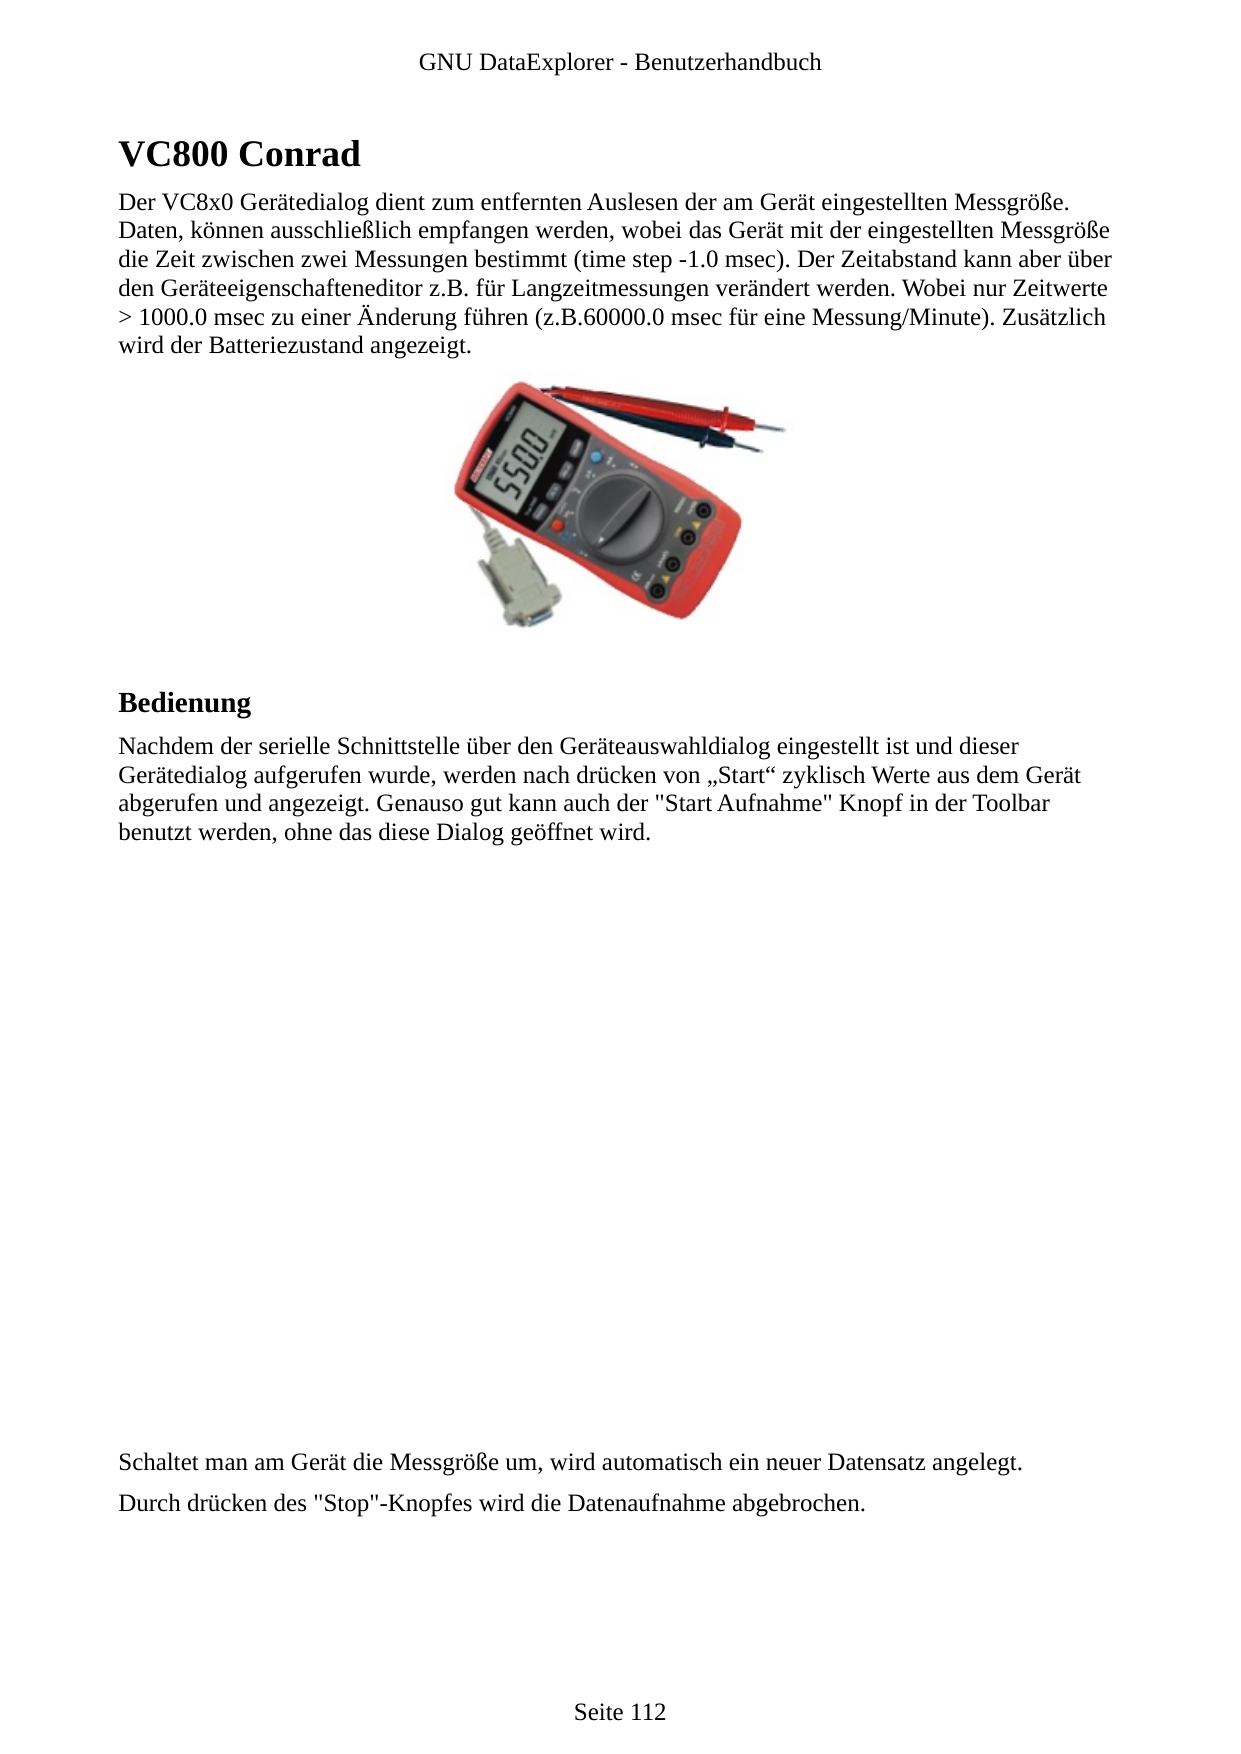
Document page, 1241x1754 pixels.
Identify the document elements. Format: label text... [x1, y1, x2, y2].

text Der VC8x0 Gerätedialog dient zum entfernten Auslesen der am Gerät eingestellten Messgröße. Daten, können ausschließlich empfangen werden, wobei das Gerät mit der eingestellten Messgröße die Zeit zwischen zwei Messungen bestimmt (time step -1.0 msec). Der Zeitabstand kann aber über den Geräteeigenschafteneditor z.B. für Langzeitmessungen verändert werden. Wobei nur Zeitwerte > 1000.0 msec zu einer Änderung führen (z.B.60000.0 msec für eine Messung/Minute). Zusätzlich wird der Batteriezustand angezeigt. [118, 187, 1122, 359]
subtitle VC800 Conrad [118, 131, 1122, 174]
text Durch drücken des "Stop"-Knopfes wird die Datenaufnahme abgebrochen. [118, 1488, 1122, 1517]
text Nachdem der serielle Schnittstelle über den Geräteauswahldialog eingestellt ist und dieser Gerätedialog aufgerufen wurde, werden nach drücken von „Start“ zyklisch Werte aus dem Gerät abgerufen und angezeigt. Genauso gut kann auch der "Start Aufnahme" Knopf in der Toolbar benutzt werden, ohne das diese Dialog geöffnet wird. [118, 731, 1122, 846]
text Schaltet man am Gerät die Messgröße um, wird automatisch ein neuer Datensatz angelegt. [118, 1447, 1122, 1476]
subtitle Bedienung [118, 685, 1122, 718]
picture [444, 371, 796, 632]
